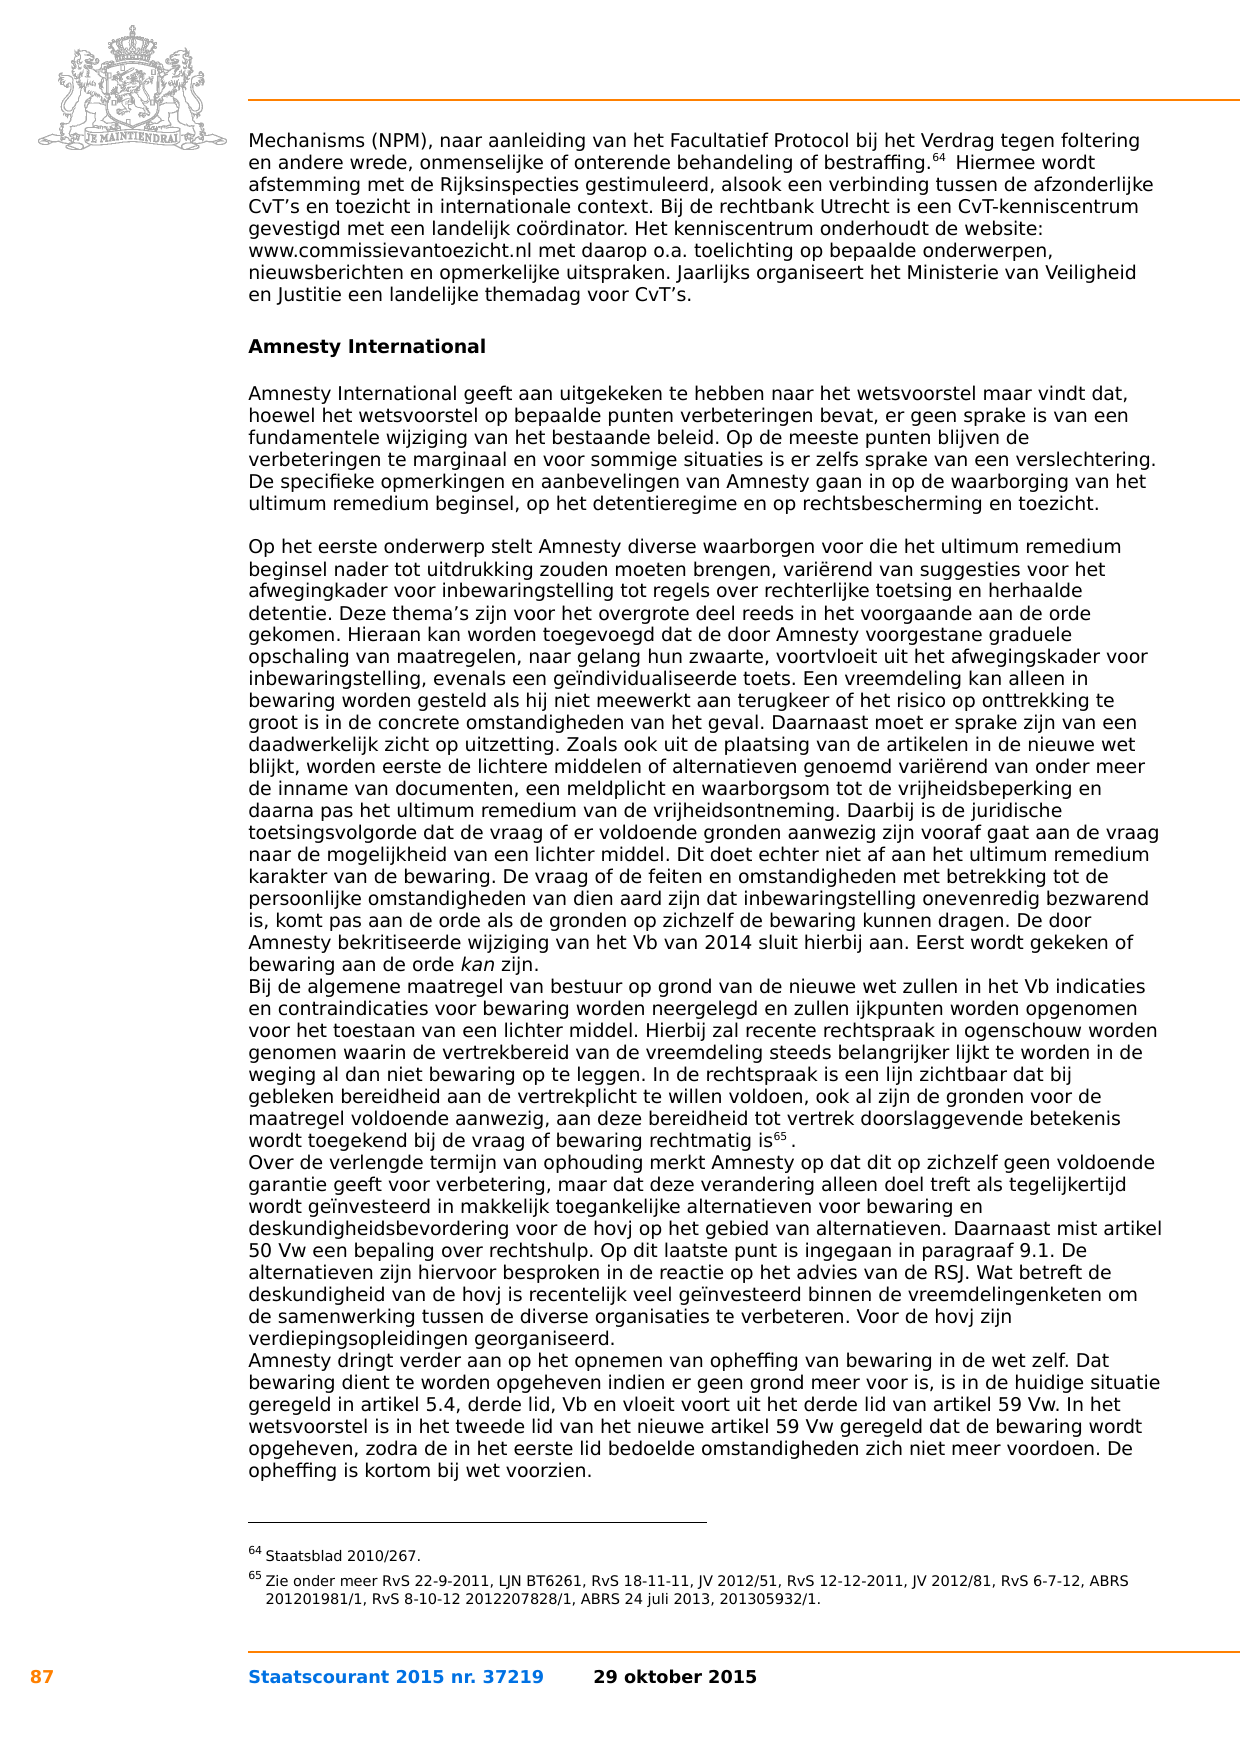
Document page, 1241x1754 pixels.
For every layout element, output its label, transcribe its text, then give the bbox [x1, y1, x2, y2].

text Mechanisms (NPM), naar aanleiding van het Facultatief Protocol bij het Verdrag tegen foltering en andere wrede, onmenselijke of onterende behandeling of bestraffing. Hiermee wordt afstemming met de Rijksinspecties gestimuleerd, alsook een verbinding tussen de afzonderlijke CvT’s en toezicht in internationale context. Bij de rechtbank Utrecht is een CvT-kenniscentrum gevestigd met een landelijk coördinator. Het kenniscentrum onderhoudt de website: www.commissievantoezicht.nl met daarop o.a. toelichting op bepaalde onderwerpen, nieuwsberichten en opmerkelijke uitspraken. Jaarlijks organiseert het Ministerie van Veiligheid en Justitie een landelijke themadag voor CvT’s. [248, 130, 1163, 306]
picture [38, 25, 227, 150]
subtitle Amnesty International [248, 336, 1163, 358]
text Amnesty International geeft aan uitgekeken te hebben naar het wetsvoorstel maar vindt dat, hoewel het wetsvoorstel op bepaalde punten verbeteringen bevat, er geen sprake is van een fundamentele wijziging van het bestaande beleid. Op de meeste punten blijven de verbeteringen te marginaal en voor sommige situaties is er zelfs sprake van een verslechtering. De specifieke opmerkingen en aanbevelingen van Amnesty gaan in op de waarborging van het ultimum remedium beginsel, op het detentieregime en op rechtsbescherming en toezicht. [248, 383, 1163, 514]
text Bij de algemene maatregel van bestuur op grond van de nieuwe wet zullen in het Vb indicaties en contraindicaties voor bewaring worden neergelegd en zullen ijkpunten worden opgenomen voor het toestaan van een lichter middel. Hierbij zal recente rechtspraak in ogenschouw worden genomen waarin de vertrekbereid van de vreemdeling steeds belangrijker lijkt te worden in de weging al dan niet bewaring op te leggen. In de rechtspraak is een lijn zichtbaar dat bij gebleken bereidheid aan de vertrekplicht te willen voldoen, ook al zijn de gronden voor de maatregel voldoende aanwezig, aan deze bereidheid tot vertrek doorslaggevende betekenis wordt toegekend bij de vraag of bewaring rechtmatig is. [248, 976, 1163, 1152]
text Op het eerste onderwerp stelt Amnesty diverse waarborgen voor die het ultimum remedium beginsel nader tot uitdrukking zouden moeten brengen, variërend van suggesties voor het afwegingkader voor inbewaringstelling tot regels over rechterlijke toetsing en herhaalde detentie. Deze thema’s zijn voor het overgrote deel reeds in het voorgaande aan de orde gekomen. Hieraan kan worden toegevoegd dat de door Amnesty voorgestane graduele opschaling van maatregelen, naar gelang hun zwaarte, voortvloeit uit het afwegingskader voor inbewaringstelling, evenals een geïndividualiseerde toets. Een vreemdeling kan alleen in bewaring worden gesteld als hij niet meewerkt aan terugkeer of het risico op onttrekking te groot is in de concrete omstandigheden van het geval. Daarnaast moet er sprake zijn van een daadwerkelijk zicht op uitzetting. Zoals ook uit de plaatsing van de artikelen in de nieuwe wet blijkt, worden eerste de lichtere middelen of alternatieven genoemd variërend van onder meer de inname van documenten, een meldplicht en waarborgsom tot de vrijheidsbeperking en daarna pas het ultimum remedium van de vrijheidsontneming. Daarbij is de juridische toetsingsvolgorde dat de vraag of er voldoende gronden aanwezig zijn vooraf gaat aan de vraag naar de mogelijkheid van een lichter middel. Dit doet echter niet af aan het ultimum remedium karakter van de bewaring. De vraag of de feiten en omstandigheden met betrekking tot de persoonlijke omstandigheden van dien aard zijn dat inbewaringstelling onevenredig bezwarend is, komt pas aan de orde als de gronden op zichzelf de bewaring kunnen dragen. De door Amnesty bekritiseerde wijziging van het Vb van 2014 sluit hierbij aan. Eerst wordt gekeken of bewaring aan de orde kan zijn. [248, 536, 1163, 976]
text Zie onder meer RvS 22-9-2011, LJN BT6261, RvS 18-11-11, JV 2012/51, RvS 12-12-2011, JV 2012/81, RvS 6-7-12, ABRS 201201981/1, RvS 8-10-12 2012207828/1, ABRS 24 juli 2013, 201305932/1. [248, 1569, 1163, 1608]
text Over de verlengde termijn van ophouding merkt Amnesty op dat dit op zichzelf geen voldoende garantie geeft voor verbetering, maar dat deze verandering alleen doel treft als tegelijkertijd wordt geïnvesteerd in makkelijk toegankelijke alternatieven voor bewaring en deskundigheidsbevordering voor de hovj op het gebied van alternatieven. Daarnaast mist artikel 50 Vw een bepaling over rechtshulp. Op dit laatste punt is ingegaan in paragraaf 9.1. De alternatieven zijn hiervoor besproken in de reactie op het advies van de RSJ. Wat betreft de deskundigheid van de hovj is recentelijk veel geïnvesteerd binnen de vreemdelingenketen om de samenwerking tussen de diverse organisaties te verbeteren. Voor de hovj zijn verdiepingsopleidingen georganiseerd. [248, 1152, 1163, 1350]
text Amnesty dringt verder aan op het opnemen van opheffing van bewaring in de wet zelf. Dat bewaring dient te worden opgeheven indien er geen grond meer voor is, is in de huidige situatie geregeld in artikel 5.4, derde lid, Vb en vloeit voort uit het derde lid van artikel 59 Vw. In het wetsvoorstel is in het tweede lid van het nieuwe artikel 59 Vw geregeld dat de bewaring wordt opgeheven, zodra de in het eerste lid bedoelde omstandigheden zich niet meer voordoen. De opheffing is kortom bij wet voorzien. [248, 1350, 1163, 1482]
text Staatsblad 2010/267. [248, 1544, 1163, 1566]
